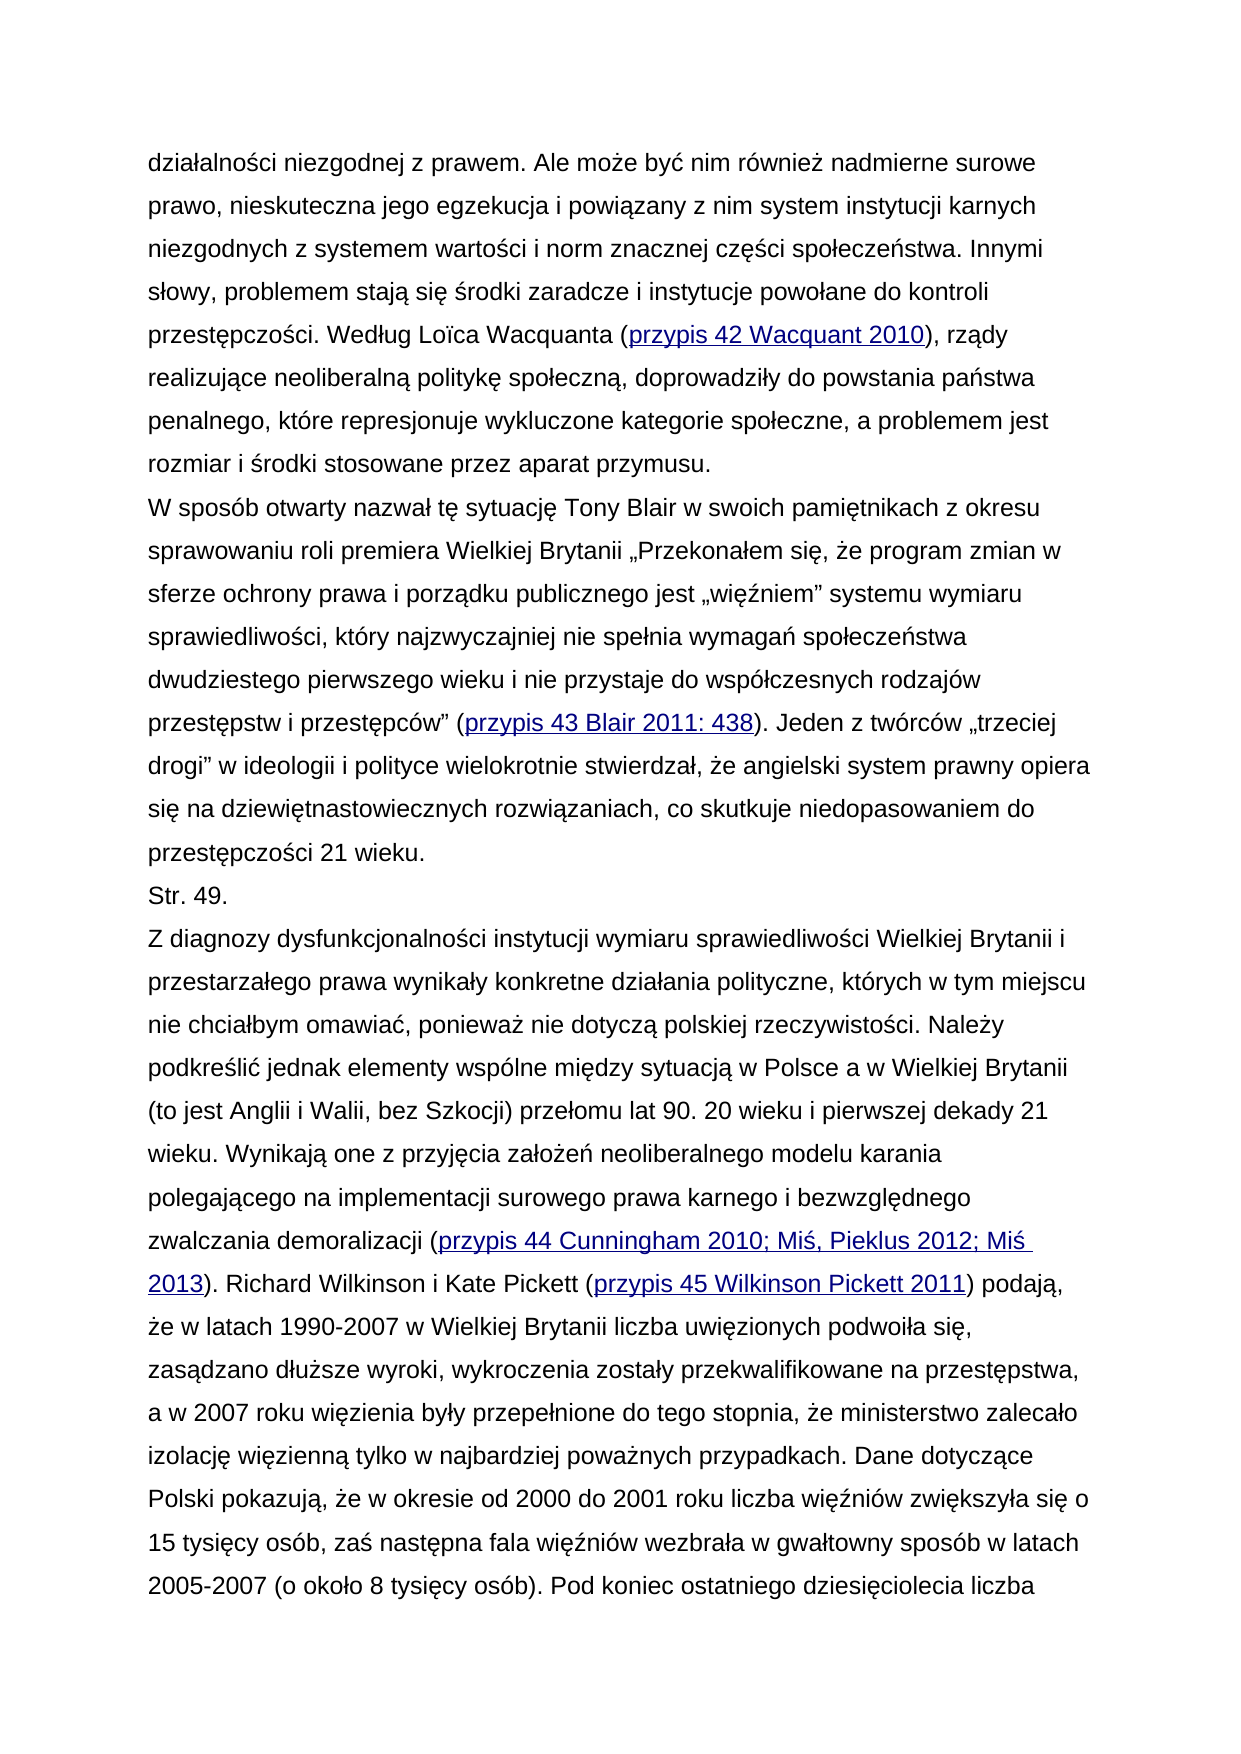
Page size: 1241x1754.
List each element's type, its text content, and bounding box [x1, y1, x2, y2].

text Str. 49. [148, 881, 1093, 909]
text działalności niezgodnej z prawem. Ale może być nim również nadmierne surowe prawo, nieskuteczna jego egzekucja i powiązany z nim system instytucji karnych niezgodnych z systemem wartości i norm znacznej części społeczeństwa. Innymi słowy, problemem stają się środki zaradcze i instytucje powołane do kontroli przestępczości. Według Loïca Wacquanta (przypis 42 Wacquant 2010), rządy realizujące neoliberalną politykę społeczną, doprowadziły do powstania państwa penalnego, które represjonuje wykluczone kategorie społeczne, a problemem jest rozmiar i środki stosowane przez aparat przymusu. [148, 148, 1093, 478]
text W sposób otwarty nazwał tę sytuację Tony Blair w swoich pamiętnikach z okresu sprawowaniu roli premiera Wielkiej Brytanii „Przekonałem się, że program zmian w sferze ochrony prawa i porządku publicznego jest „więźniem” systemu wymiaru sprawiedliwości, który najzwyczajniej nie spełnia wymagań społeczeństwa dwudziestego pierwszego wieku i nie przystaje do współczesnych rodzajów przestępstw i przestępców” (przypis 43 Blair 2011: 438). Jeden z twórców „trzeciej drogi” w ideologii i polityce wielokrotnie stwierdzał, że angielski system prawny opiera się na dziewiętnastowiecznych rozwiązaniach, co skutkuje niedopasowaniem do przestępczości 21 wieku. [148, 493, 1093, 866]
text Z diagnozy dysfunkcjonalności instytucji wymiaru sprawiedliwości Wielkiej Brytanii i przestarzałego prawa wynikały konkretne działania polityczne, których w tym miejscu nie chciałbym omawiać, ponieważ nie dotyczą polskiej rzeczywistości. Należy podkreślić jednak elementy wspólne między sytuacją w Polsce a w Wielkiej Brytanii (to jest Anglii i Walii, bez Szkocji) przełomu lat 90. 20 wieku i pierwszej dekady 21 wieku. Wynikają one z przyjęcia założeń neoliberalnego modelu karania polegającego na implementacji surowego prawa karnego i bezwzględnego zwalczania demoralizacji (przypis 44 Cunningham 2010; Miś, Pieklus 2012; Miś 2013). Richard Wilkinson i Kate Pickett (przypis 45 Wilkinson Pickett 2011) podają, że w latach 1990-2007 w Wielkiej Brytanii liczba uwięzionych podwoiła się, zasądzano dłuższe wyroki, wykroczenia zostały przekwalifikowane na przestępstwa, a w 2007 roku więzienia były przepełnione do tego stopnia, że ministerstwo zalecało izolację więzienną tylko w najbardziej poważnych przypadkach. Dane dotyczące Polski pokazują, że w okresie od 2000 do 2001 roku liczba więźniów zwiększyła się o 15 tysięcy osób, zaś następna fala więźniów wezbrała w gwałtowny sposób w latach 2005-2007 (o około 8 tysięcy osób). Pod koniec ostatniego dziesięciolecia liczba [148, 924, 1093, 1599]
